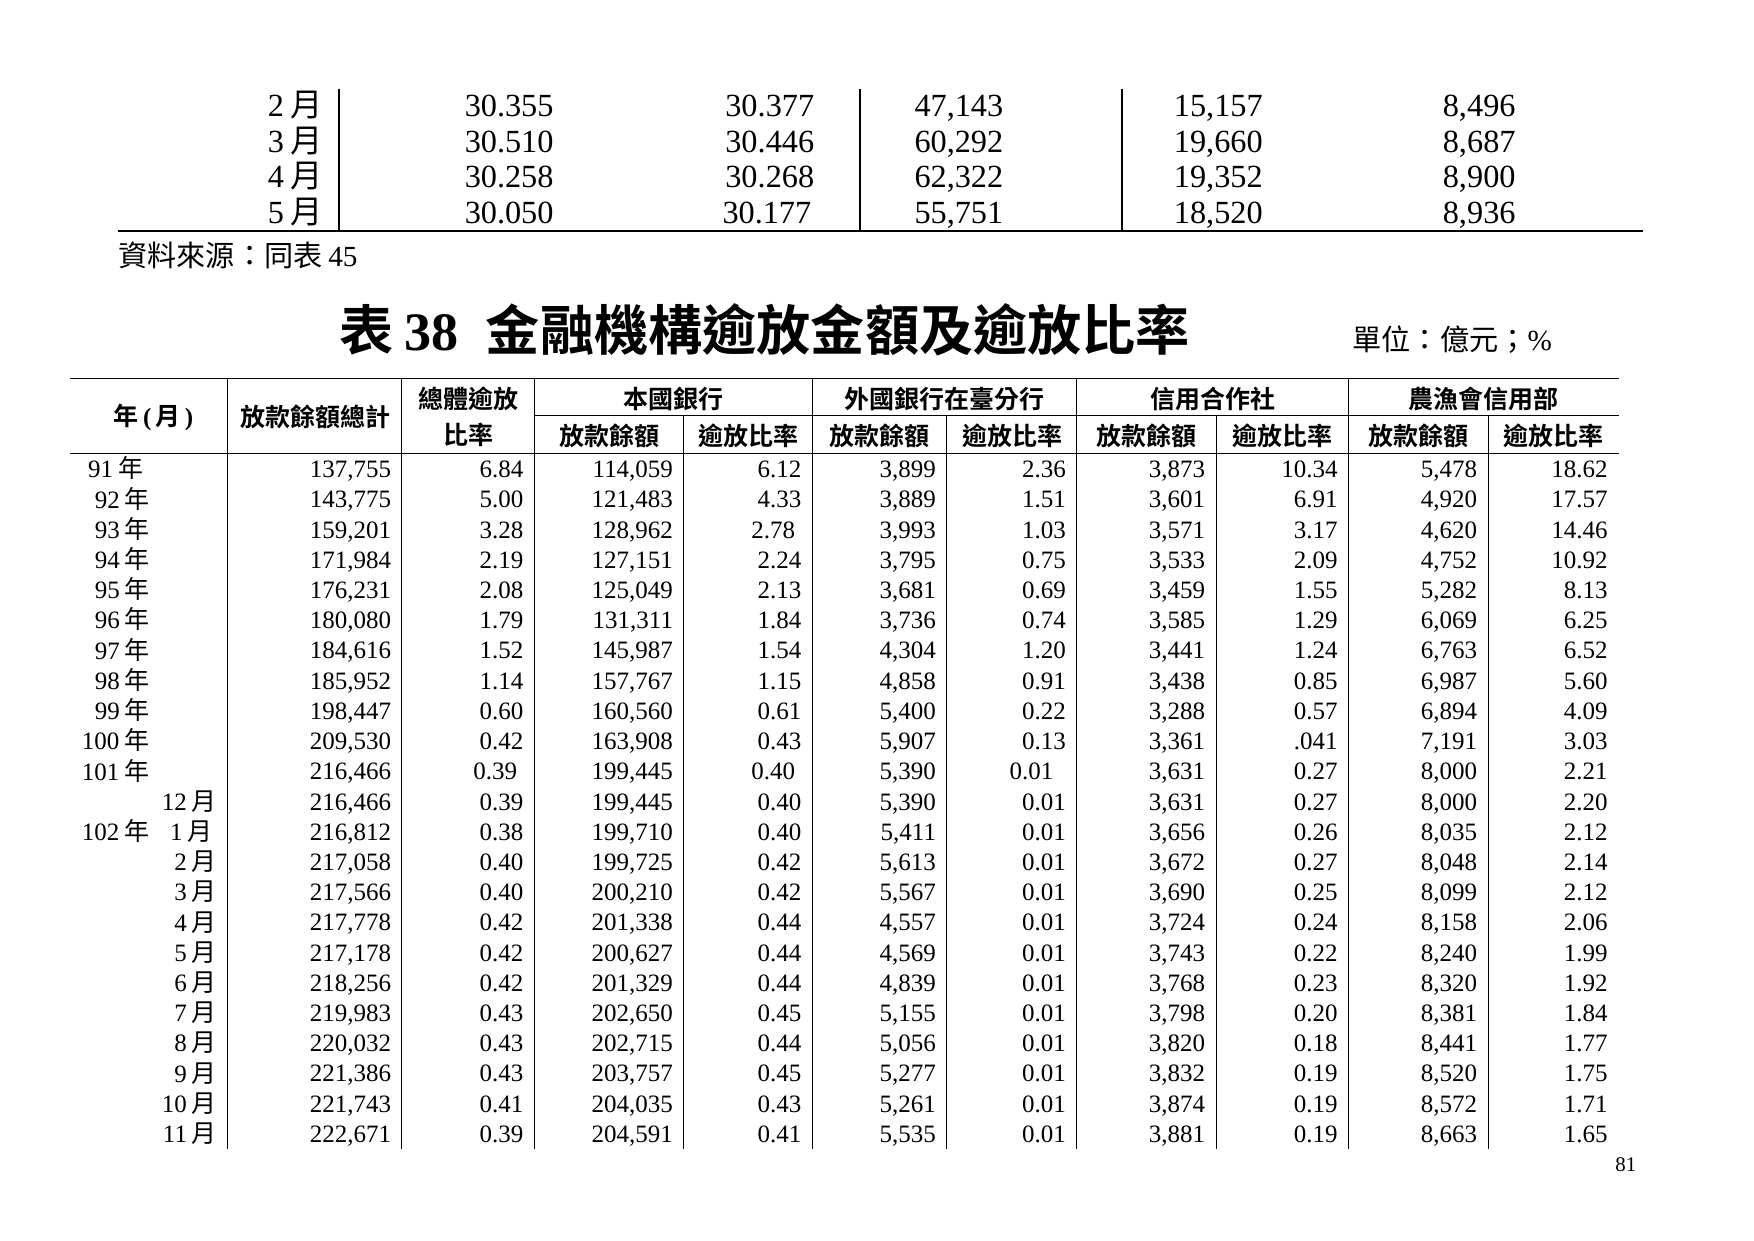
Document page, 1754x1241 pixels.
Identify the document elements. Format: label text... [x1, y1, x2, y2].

table_cell 逾放比率 [684, 416, 812, 453]
table_cell 0.27 [1217, 786, 1348, 816]
table_cell 217,566 [228, 877, 401, 907]
table_cell 14.46 [1489, 514, 1618, 544]
table_cell 0.45 [684, 998, 812, 1028]
table_cell 1.14 [402, 665, 534, 695]
table_cell 放款餘額 [1077, 416, 1216, 453]
table_cell 2.24 [684, 544, 812, 574]
table_header 信用合作社 [1077, 379, 1348, 415]
table_cell 200,210 [535, 877, 683, 907]
table_cell 3,724 [1077, 907, 1216, 937]
table_cell 0.19 [1217, 1118, 1348, 1148]
table_cell 0.01 [947, 1118, 1076, 1148]
table_cell 143,775 [228, 484, 401, 514]
table_cell 0.43 [402, 1028, 534, 1058]
table_cell 4.33 [684, 484, 812, 514]
table_cell 4,920 [1349, 484, 1488, 514]
table_cell 217,178 [228, 937, 401, 967]
table_cell 217,778 [228, 907, 401, 937]
table_cell 1.84 [684, 605, 812, 635]
table_cell 2.06 [1489, 907, 1618, 937]
table_cell 3.03 [1489, 726, 1618, 756]
table_cell 8,099 [1349, 877, 1488, 907]
table_cell 200,627 [535, 937, 683, 967]
table_cell 7月 [70, 998, 227, 1028]
table_cell 171,984 [228, 544, 401, 574]
table_cell 2.14 [1489, 846, 1618, 877]
table_cell 0.01 [947, 877, 1076, 907]
table_cell 8,381 [1349, 998, 1488, 1028]
table_cell 0.22 [1217, 937, 1348, 967]
table_cell 159,201 [228, 514, 401, 544]
table_cell 1.92 [1489, 967, 1618, 997]
table_cell 184,616 [228, 635, 401, 665]
table_cell 0.43 [684, 726, 812, 756]
table_cell 125,049 [535, 575, 683, 605]
table_cell 3,459 [1077, 575, 1216, 605]
table_cell 2.78 [684, 514, 812, 544]
table_cell 8,936 [1379, 195, 1643, 230]
table_cell 30.177 [600, 195, 859, 230]
table_cell 1.54 [684, 635, 812, 665]
table_cell 5,535 [813, 1118, 946, 1148]
table_cell 2.36 [947, 454, 1076, 484]
table_cell 逾放比率 [1489, 416, 1618, 453]
table_cell 2.12 [1489, 816, 1618, 846]
table_cell 5.00 [402, 484, 534, 514]
table_cell 8,496 [1379, 89, 1643, 124]
table_cell 3,743 [1077, 937, 1216, 967]
table_cell 3.28 [402, 514, 534, 544]
table_cell 0.91 [947, 665, 1076, 695]
table_cell 209,530 [228, 726, 401, 756]
table_cell 18.62 [1489, 454, 1618, 484]
table_cell 6.25 [1489, 605, 1618, 635]
table_cell 47,143 [861, 89, 1121, 124]
table_cell 0.85 [1217, 665, 1348, 695]
table_cell 2.08 [402, 575, 534, 605]
table_cell 180,080 [228, 605, 401, 635]
table_cell 0.01 [947, 937, 1076, 967]
table_cell 8,572 [1349, 1088, 1488, 1118]
table_cell 0.40 [402, 846, 534, 877]
table_cell 3,690 [1077, 877, 1216, 907]
table_cell 8,240 [1349, 937, 1488, 967]
table_cell 3,631 [1077, 756, 1216, 786]
table_cell 201,338 [535, 907, 683, 937]
table_cell 1.52 [402, 635, 534, 665]
table_cell 0.44 [684, 967, 812, 997]
table_cell 放款餘額 [813, 416, 946, 453]
table_cell 62,322 [861, 159, 1121, 195]
table_cell 199,445 [535, 786, 683, 816]
table_cell 0.19 [1217, 1088, 1348, 1118]
table_cell 5,400 [813, 695, 946, 726]
table_cell 0.40 [684, 786, 812, 816]
table_cell 0.24 [1217, 907, 1348, 937]
table_cell 18,520 [1123, 195, 1379, 230]
table_cell 99年 [70, 695, 227, 726]
table_cell 6.84 [402, 454, 534, 484]
table_cell 4,839 [813, 967, 946, 997]
table_header 年(月) [70, 379, 227, 453]
table_cell 0.27 [1217, 846, 1348, 877]
table_cell 0.01 [947, 816, 1076, 846]
table_header 本國銀行 [535, 379, 812, 415]
table_cell 2月 [118, 89, 338, 124]
table_cell 30.268 [600, 159, 859, 195]
table_cell 216,466 [228, 756, 401, 786]
table_cell 4,858 [813, 665, 946, 695]
table_cell 5,390 [813, 756, 946, 786]
table_cell 2.20 [1489, 786, 1618, 816]
table_cell 0.40 [684, 756, 812, 786]
table_cell 3,585 [1077, 605, 1216, 635]
table_cell 160,560 [535, 695, 683, 726]
table_cell 10.34 [1217, 454, 1348, 484]
table_cell 0.43 [402, 998, 534, 1028]
table_cell 0.39 [402, 1118, 534, 1148]
table_cell 100年 [70, 726, 227, 756]
table_cell 8,000 [1349, 786, 1488, 816]
table_cell 7,191 [1349, 726, 1488, 756]
table_cell 5,390 [813, 786, 946, 816]
table_cell 3,820 [1077, 1028, 1216, 1058]
table_cell 0.13 [947, 726, 1076, 756]
table_cell 0.38 [402, 816, 534, 846]
table_header 外國銀行在臺分行 [813, 379, 1076, 415]
table_cell 6.12 [684, 454, 812, 484]
table_cell 98年 [70, 665, 227, 695]
table_cell 0.39 [402, 756, 534, 786]
table_cell 0.74 [947, 605, 1076, 635]
table_cell 3,571 [1077, 514, 1216, 544]
table_cell 2.21 [1489, 756, 1618, 786]
table_cell 12月 [70, 786, 227, 816]
table_cell 137,755 [228, 454, 401, 484]
table_cell 4月 [118, 159, 338, 195]
table_cell 91年 [70, 454, 227, 484]
table_cell 0.23 [1217, 967, 1348, 997]
table_cell 1.51 [947, 484, 1076, 514]
table_cell 6月 [70, 967, 227, 997]
table_cell 198,447 [228, 695, 401, 726]
table_cell 0.42 [684, 877, 812, 907]
table_cell 8,320 [1349, 967, 1488, 997]
table_cell 217,058 [228, 846, 401, 877]
table_cell 0.57 [1217, 695, 1348, 726]
table_cell 3,656 [1077, 816, 1216, 846]
table_cell 93年 [70, 514, 227, 544]
table_cell 0.43 [684, 1088, 812, 1118]
table_cell 3,768 [1077, 967, 1216, 997]
table_cell 0.01 [947, 756, 1076, 786]
table_cell 4,557 [813, 907, 946, 937]
table_cell 30.377 [600, 89, 859, 124]
text 表38 金融機構逾放金額及逾放比率 單位：億元；% [118, 287, 1636, 366]
table_header 總體逾放比率 [402, 379, 534, 453]
table_cell 199,725 [535, 846, 683, 877]
table_cell 放款餘額 [1349, 416, 1488, 453]
table_cell 0.60 [402, 695, 534, 726]
table_cell 2.12 [1489, 877, 1618, 907]
table_cell 10月 [70, 1088, 227, 1118]
table_cell 199,445 [535, 756, 683, 786]
table_cell 1.99 [1489, 937, 1618, 967]
table_cell 8,035 [1349, 816, 1488, 846]
table_cell 222,671 [228, 1118, 401, 1148]
table_cell 176,231 [228, 575, 401, 605]
table_cell 0.42 [402, 726, 534, 756]
table_cell 0.39 [402, 786, 534, 816]
table_cell 8,900 [1379, 159, 1643, 195]
table_cell 8,441 [1349, 1028, 1488, 1058]
table_cell 3,288 [1077, 695, 1216, 726]
table_cell 6,763 [1349, 635, 1488, 665]
table_cell 1.79 [402, 605, 534, 635]
table_cell 0.41 [402, 1088, 534, 1118]
table_cell 30.355 [340, 89, 599, 124]
table_cell 163,908 [535, 726, 683, 756]
table_cell 101年 [70, 756, 227, 786]
table_cell 0.45 [684, 1058, 812, 1088]
table_cell 0.43 [402, 1058, 534, 1088]
table_cell 204,591 [535, 1118, 683, 1148]
table_cell 0.01 [947, 846, 1076, 877]
table_cell 0.42 [402, 907, 534, 937]
table_cell 6,987 [1349, 665, 1488, 695]
table_cell 8.13 [1489, 575, 1618, 605]
table_cell 0.25 [1217, 877, 1348, 907]
table_cell 5,478 [1349, 454, 1488, 484]
table_cell 0.69 [947, 575, 1076, 605]
table_cell 0.44 [684, 1028, 812, 1058]
table_cell 202,650 [535, 998, 683, 1028]
table_cell 199,710 [535, 816, 683, 846]
table_cell 220,032 [228, 1028, 401, 1058]
table_cell 60,292 [861, 124, 1121, 159]
table_cell 2.09 [1217, 544, 1348, 574]
table_cell 17.57 [1489, 484, 1618, 514]
table_cell 128,962 [535, 514, 683, 544]
table_cell 3,795 [813, 544, 946, 574]
table_cell 3,832 [1077, 1058, 1216, 1088]
table_cell 8,000 [1349, 756, 1488, 786]
table_cell 4.09 [1489, 695, 1618, 726]
table_cell 放款餘額 [535, 416, 683, 453]
table_cell 3,736 [813, 605, 946, 635]
table_cell 1.29 [1217, 605, 1348, 635]
table_cell 1.03 [947, 514, 1076, 544]
table_cell 1.84 [1489, 998, 1618, 1028]
table_cell 0.01 [947, 998, 1076, 1028]
table_cell 0.44 [684, 907, 812, 937]
table_cell 3,438 [1077, 665, 1216, 695]
table_cell 3,601 [1077, 484, 1216, 514]
table_cell 30.258 [340, 159, 599, 195]
table_cell 0.01 [947, 786, 1076, 816]
table_cell 185,952 [228, 665, 401, 695]
table_cell 6.91 [1217, 484, 1348, 514]
table_cell 15,157 [1123, 89, 1379, 124]
table_cell 0.44 [684, 937, 812, 967]
table_header 放款餘額總計 [228, 379, 401, 453]
table_cell 203,757 [535, 1058, 683, 1088]
table_cell 6,894 [1349, 695, 1488, 726]
table_cell 3,881 [1077, 1118, 1216, 1148]
table_cell 0.01 [947, 907, 1076, 937]
table_cell 4,304 [813, 635, 946, 665]
table_cell 1.75 [1489, 1058, 1618, 1088]
table_cell 204,035 [535, 1088, 683, 1118]
table_cell 3.17 [1217, 514, 1348, 544]
table_cell 221,743 [228, 1088, 401, 1118]
table_cell 5.60 [1489, 665, 1618, 695]
table_cell 30.050 [340, 195, 599, 230]
table_cell 1.20 [947, 635, 1076, 665]
table_cell 1.55 [1217, 575, 1348, 605]
table_cell 3,889 [813, 484, 946, 514]
table_cell 1.15 [684, 665, 812, 695]
table_cell 121,483 [535, 484, 683, 514]
table_cell 201,329 [535, 967, 683, 997]
table_cell 1.24 [1217, 635, 1348, 665]
table_cell 3月 [70, 877, 227, 907]
table_cell 0.42 [402, 967, 534, 997]
table_cell 0.40 [684, 816, 812, 846]
table_cell 3,873 [1077, 454, 1216, 484]
table_cell 0.26 [1217, 816, 1348, 846]
table_cell 1.65 [1489, 1118, 1618, 1148]
table_cell 97年 [70, 635, 227, 665]
table_cell 95年 [70, 575, 227, 605]
table_cell 逾放比率 [1217, 416, 1348, 453]
table_cell 0.01 [947, 1028, 1076, 1058]
table_cell 0.01 [947, 1058, 1076, 1088]
table_cell 5,613 [813, 846, 946, 877]
table_cell 0.61 [684, 695, 812, 726]
table_cell 92年 [70, 484, 227, 514]
table_cell 0.20 [1217, 998, 1348, 1028]
table_cell 216,812 [228, 816, 401, 846]
table_cell 4,569 [813, 937, 946, 967]
table_cell 19,660 [1123, 124, 1379, 159]
table_cell 5,056 [813, 1028, 946, 1058]
table_cell 3,631 [1077, 786, 1216, 816]
table_cell 5,155 [813, 998, 946, 1028]
table_cell 2.13 [684, 575, 812, 605]
table_cell 5,907 [813, 726, 946, 756]
table_cell 6.52 [1489, 635, 1618, 665]
table_cell 2月 [70, 846, 227, 877]
table_cell 145,987 [535, 635, 683, 665]
table_cell 0.01 [947, 967, 1076, 997]
table_cell 102年 1月 [70, 816, 227, 846]
table_cell 4,620 [1349, 514, 1488, 544]
table_cell 30.510 [340, 124, 599, 159]
table_cell 5月 [118, 195, 338, 230]
table_cell 0.42 [402, 937, 534, 967]
table_cell 2.19 [402, 544, 534, 574]
table_cell 5,261 [813, 1088, 946, 1118]
table_cell 0.18 [1217, 1028, 1348, 1058]
table_cell 19,352 [1123, 159, 1379, 195]
table_cell 0.22 [947, 695, 1076, 726]
table_cell 逾放比率 [947, 416, 1076, 453]
table_cell 3,874 [1077, 1088, 1216, 1118]
table_cell 8,520 [1349, 1058, 1488, 1088]
table_cell 3,993 [813, 514, 946, 544]
table_cell 5,411 [813, 816, 946, 846]
table_cell 0.19 [1217, 1058, 1348, 1088]
table_cell 8,158 [1349, 907, 1488, 937]
table_cell 0.42 [684, 846, 812, 877]
table_cell 6,069 [1349, 605, 1488, 635]
table_cell 219,983 [228, 998, 401, 1028]
table_cell 94年 [70, 544, 227, 574]
table_cell 1.71 [1489, 1088, 1618, 1118]
table_cell 0.40 [402, 877, 534, 907]
table_cell 11月 [70, 1118, 227, 1148]
table_cell 8月 [70, 1028, 227, 1058]
table_cell 3,798 [1077, 998, 1216, 1028]
table_cell 30.446 [600, 124, 859, 159]
text 資料來源：同表45 [118, 232, 1636, 274]
table_cell 8,663 [1349, 1118, 1488, 1148]
table_cell 8,048 [1349, 846, 1488, 877]
table_cell 4,752 [1349, 544, 1488, 574]
table_cell 3月 [118, 124, 338, 159]
table_cell .041 [1217, 726, 1348, 756]
table_cell 5,282 [1349, 575, 1488, 605]
table_cell 216,466 [228, 786, 401, 816]
table_cell 3,441 [1077, 635, 1216, 665]
table_cell 221,386 [228, 1058, 401, 1088]
table_cell 1.77 [1489, 1028, 1618, 1058]
table_cell 55,751 [861, 195, 1121, 230]
table_cell 96年 [70, 605, 227, 635]
table_cell 131,311 [535, 605, 683, 635]
table_cell 3,672 [1077, 846, 1216, 877]
table_cell 10.92 [1489, 544, 1618, 574]
table_cell 3,361 [1077, 726, 1216, 756]
table_header 農漁會信用部 [1349, 379, 1618, 415]
table_cell 5,277 [813, 1058, 946, 1088]
table_cell 0.27 [1217, 756, 1348, 786]
table_cell 127,151 [535, 544, 683, 574]
table_cell 5月 [70, 937, 227, 967]
table_cell 157,767 [535, 665, 683, 695]
table_cell 5,567 [813, 877, 946, 907]
table_cell 218,256 [228, 967, 401, 997]
table_cell 0.01 [947, 1088, 1076, 1118]
table_cell 0.75 [947, 544, 1076, 574]
table_cell 0.41 [684, 1118, 812, 1148]
table_cell 202,715 [535, 1028, 683, 1058]
table_cell 4月 [70, 907, 227, 937]
table_cell 3,533 [1077, 544, 1216, 574]
table_cell 114,059 [535, 454, 683, 484]
table_cell 9月 [70, 1058, 227, 1088]
table_cell 8,687 [1379, 124, 1643, 159]
table_cell 3,681 [813, 575, 946, 605]
table_cell 3,899 [813, 454, 946, 484]
